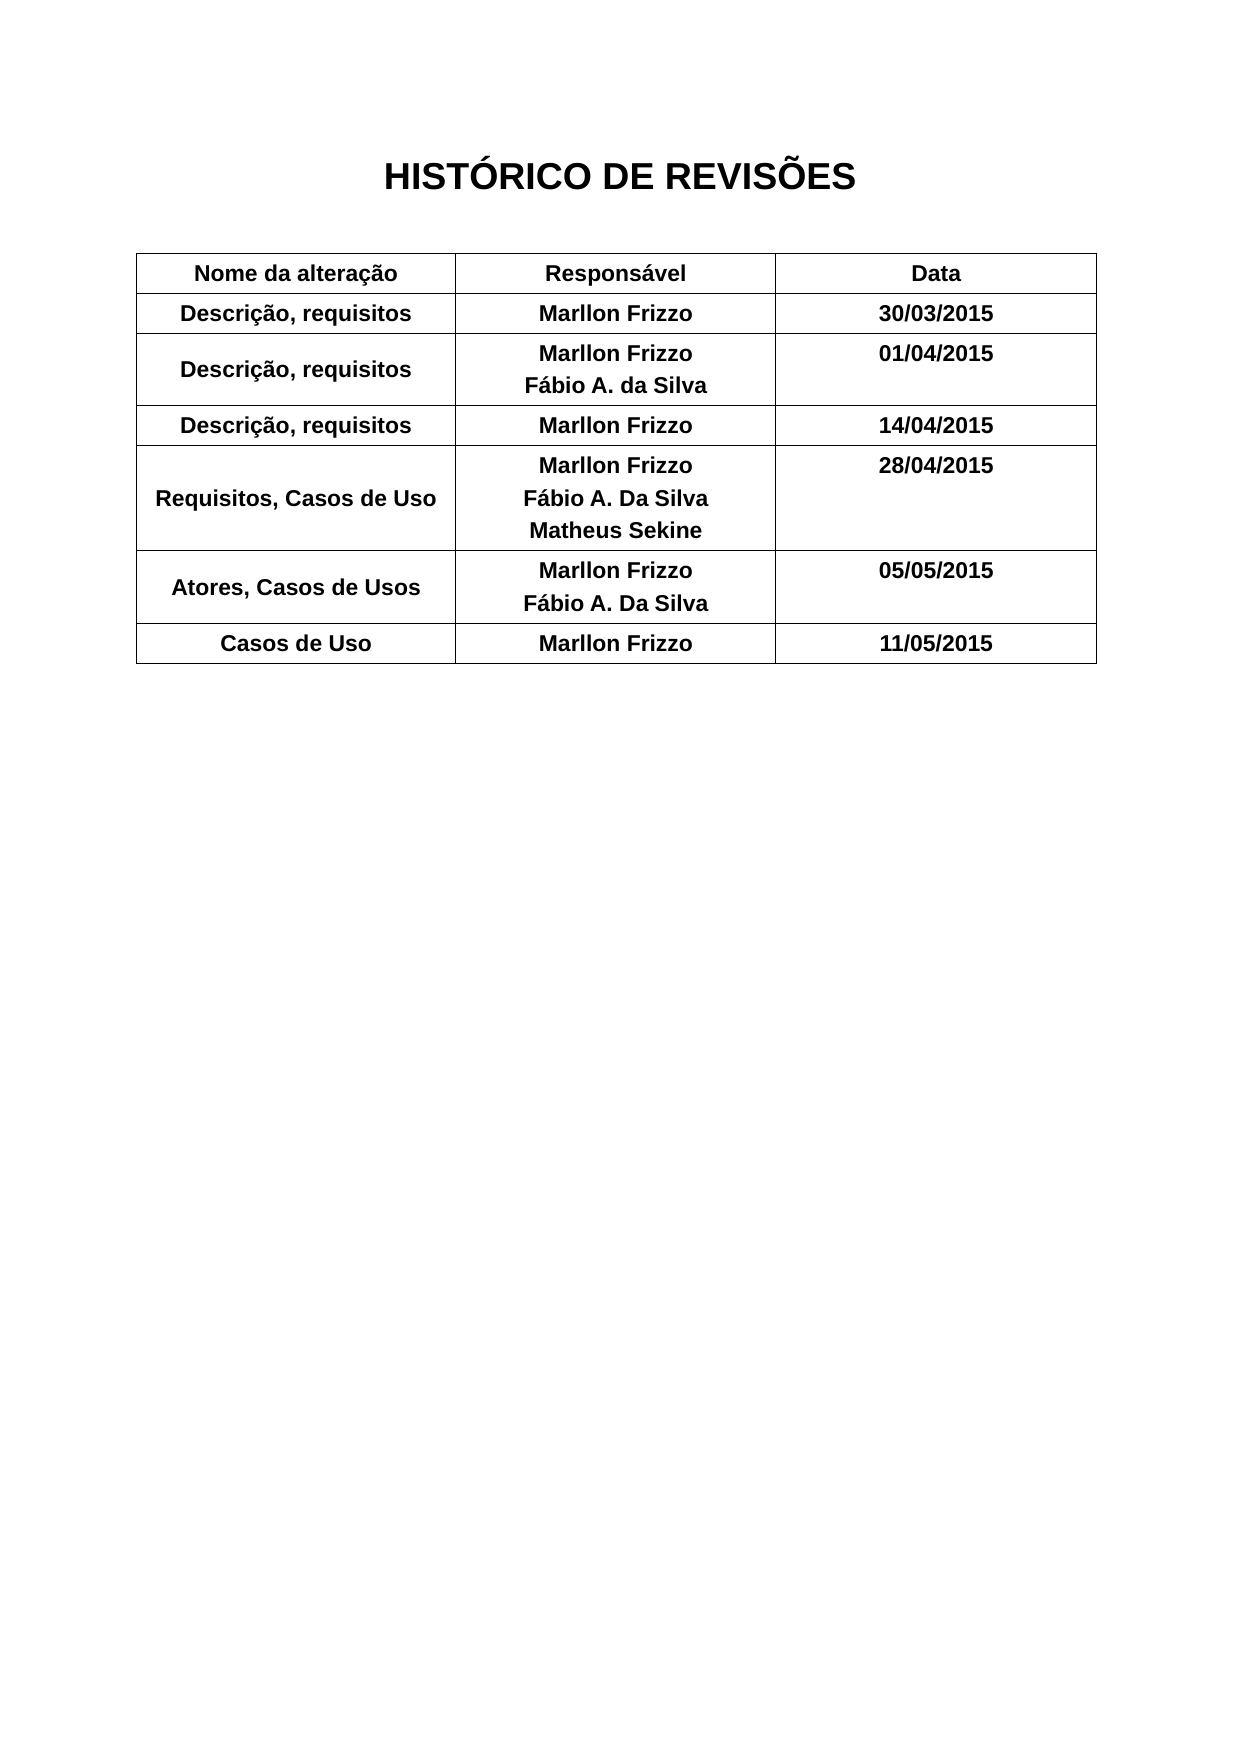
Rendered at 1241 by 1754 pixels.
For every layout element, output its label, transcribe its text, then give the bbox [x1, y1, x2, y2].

table_cell Casos de Uso [137, 624, 455, 662]
table_header Nome da alteração [137, 254, 455, 293]
table_cell 30/03/2015 [776, 294, 1096, 332]
table_cell Descrição, requisitos [137, 294, 455, 332]
table_cell Requisitos, Casos de Uso [137, 446, 455, 550]
table_cell Atores, Casos de Usos [137, 551, 455, 622]
table_cell Descrição, requisitos [137, 406, 455, 445]
table_header Responsável [456, 254, 775, 293]
table_cell Marllon Frizzo [456, 406, 775, 445]
table_cell Marllon Frizzo Fábio A. da Silva [456, 334, 775, 405]
table_cell Descrição, requisitos [137, 334, 455, 405]
table_cell Marllon Frizzo [456, 294, 775, 332]
table_cell 28/04/2015 [776, 446, 1096, 550]
table_cell Marllon Frizzo Fábio A. Da Silva [456, 551, 775, 622]
text HISTÓRICO DE REVISÕES [148, 154, 1092, 197]
table_cell 11/05/2015 [776, 624, 1096, 662]
table_cell Marllon Frizzo [456, 624, 775, 662]
table_header Data [776, 254, 1096, 293]
table_cell 05/05/2015 [776, 551, 1096, 622]
table_cell Marllon Frizzo Fábio A. Da Silva Matheus Sekine [456, 446, 775, 550]
table_cell 14/04/2015 [776, 406, 1096, 445]
table_cell 01/04/2015 [776, 334, 1096, 405]
